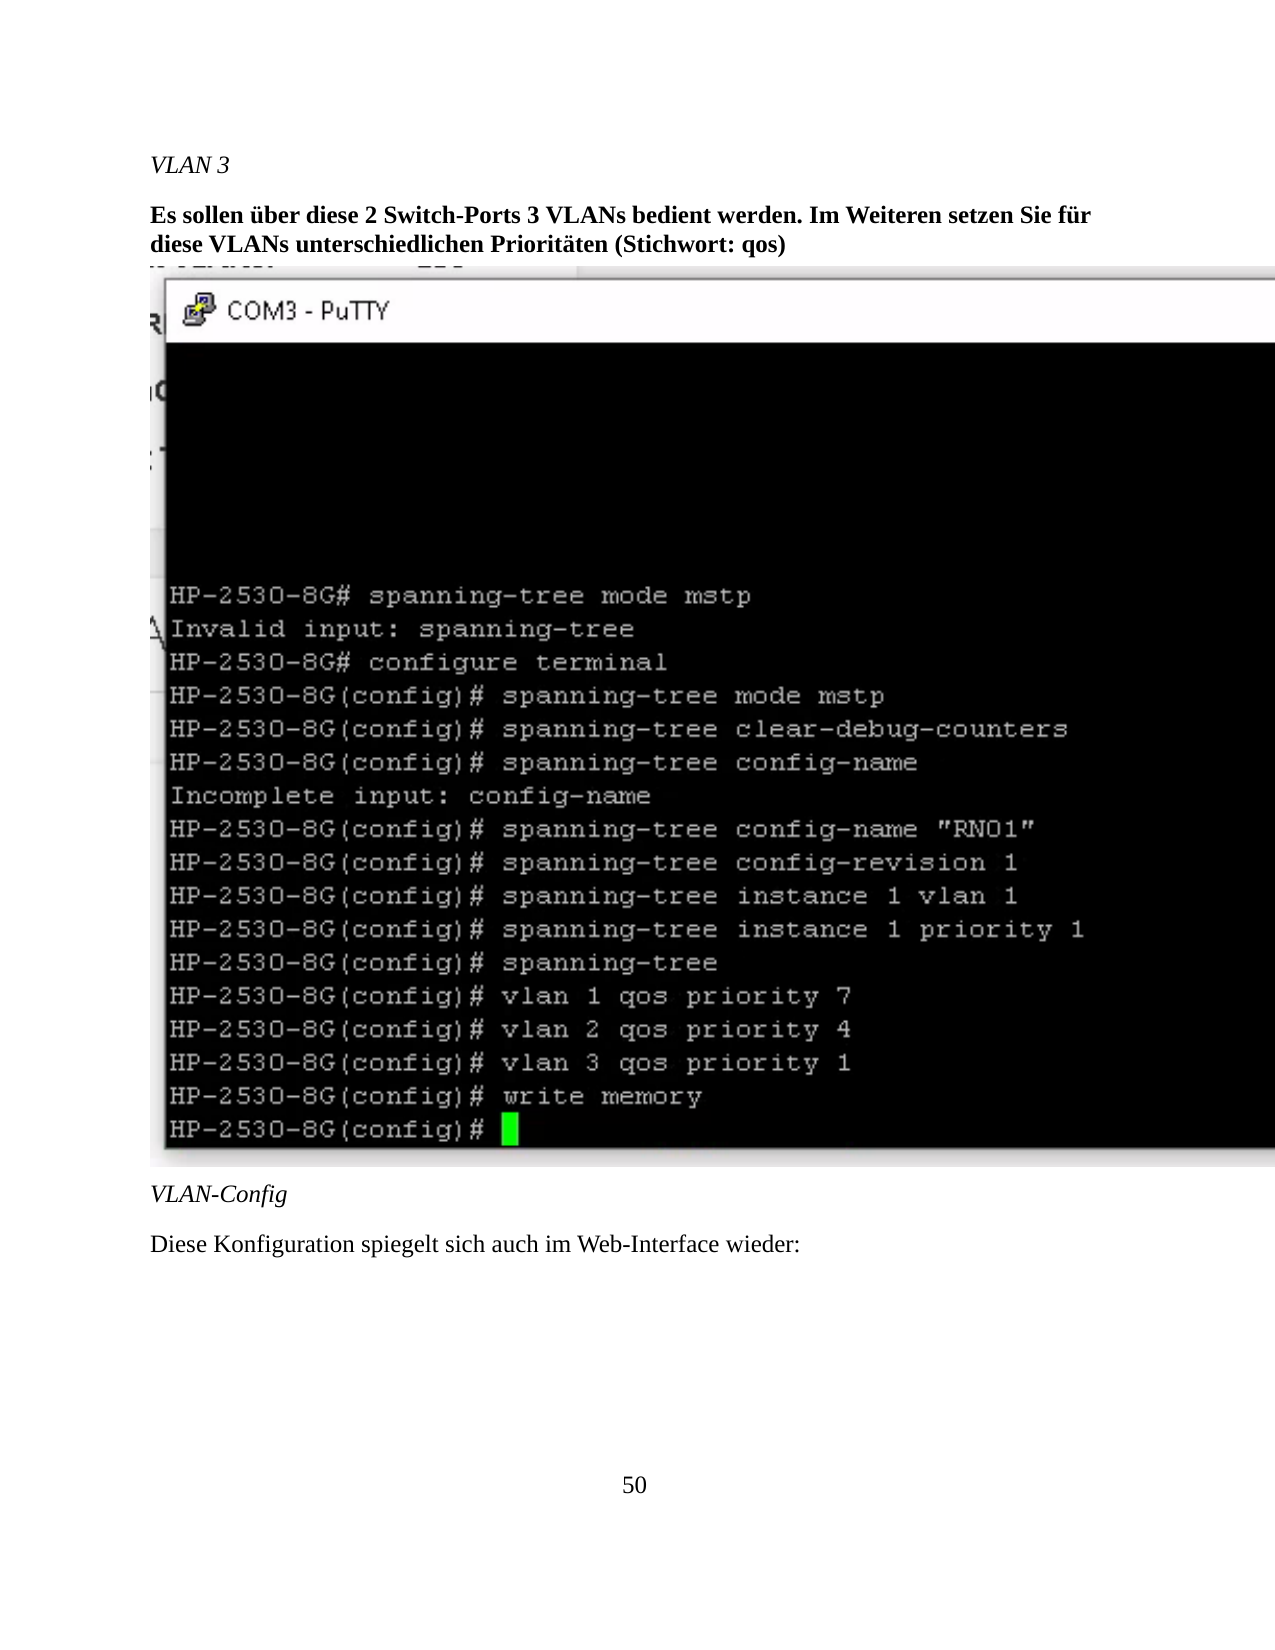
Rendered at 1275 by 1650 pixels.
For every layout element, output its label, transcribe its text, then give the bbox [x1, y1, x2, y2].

text VLAN-Config [150, 1179, 1125, 1208]
text VLAN 3 [150, 150, 1125, 179]
text Diese Konfiguration spiegelt sich auch im Web-Interface wieder: [150, 1229, 1125, 1258]
picture [150, 266, 1275, 1167]
text Es sollen über diese 2 Switch-Ports 3 VLANs bedient werden. Im Weiteren setzen Sie für diese VLANs unterschiedlichen Prioritäten (Stichwort: qos) [150, 200, 1125, 258]
